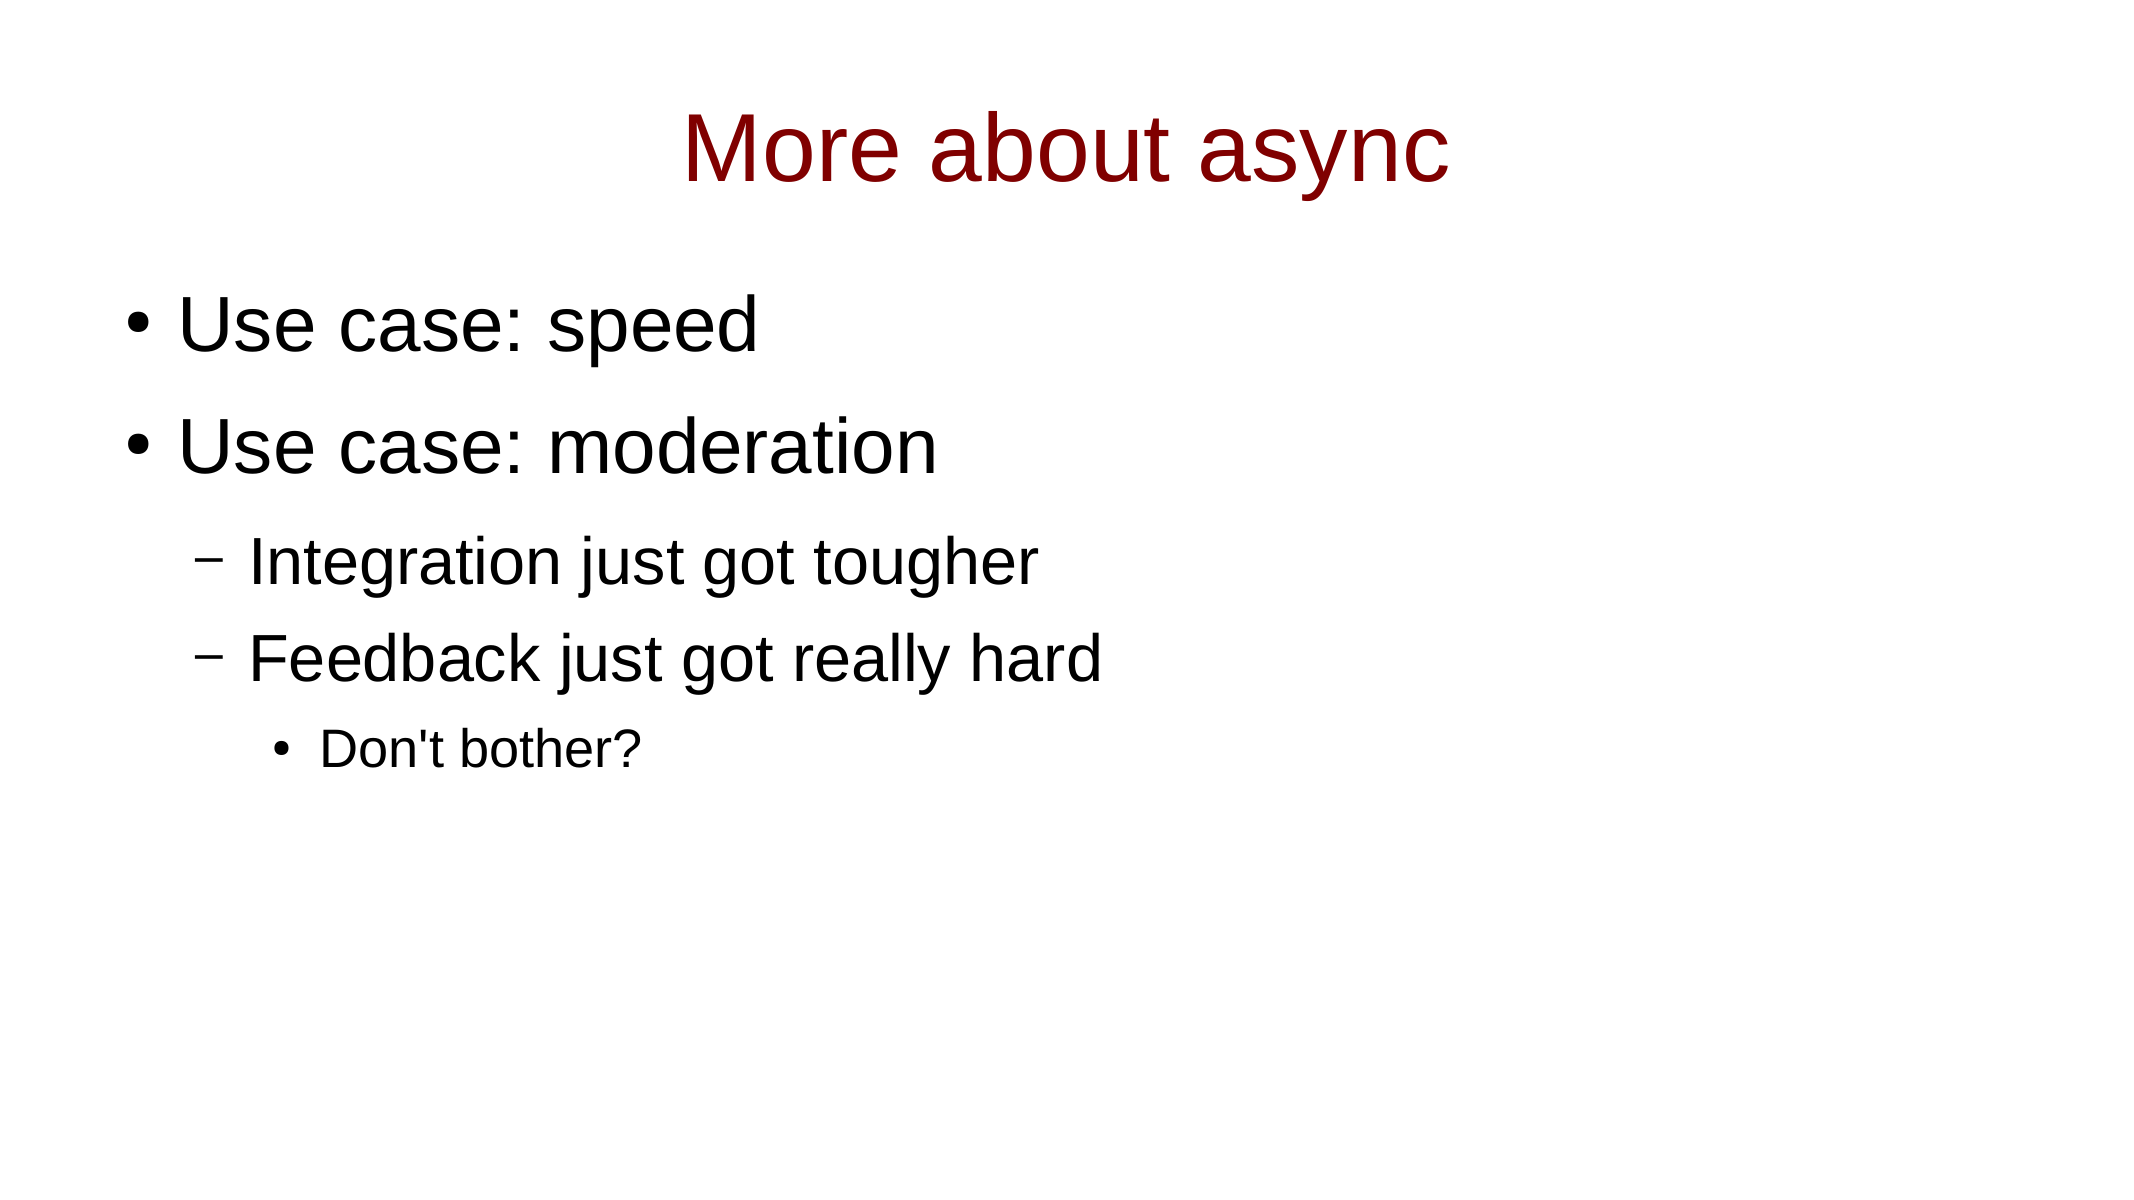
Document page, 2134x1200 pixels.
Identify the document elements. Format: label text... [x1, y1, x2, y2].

list Use case: speed Use case: moderation Integration just got tougher Feedback just got really hard Don't bother? [106, 280, 1984, 977]
title More about async [106, 47, 2027, 249]
